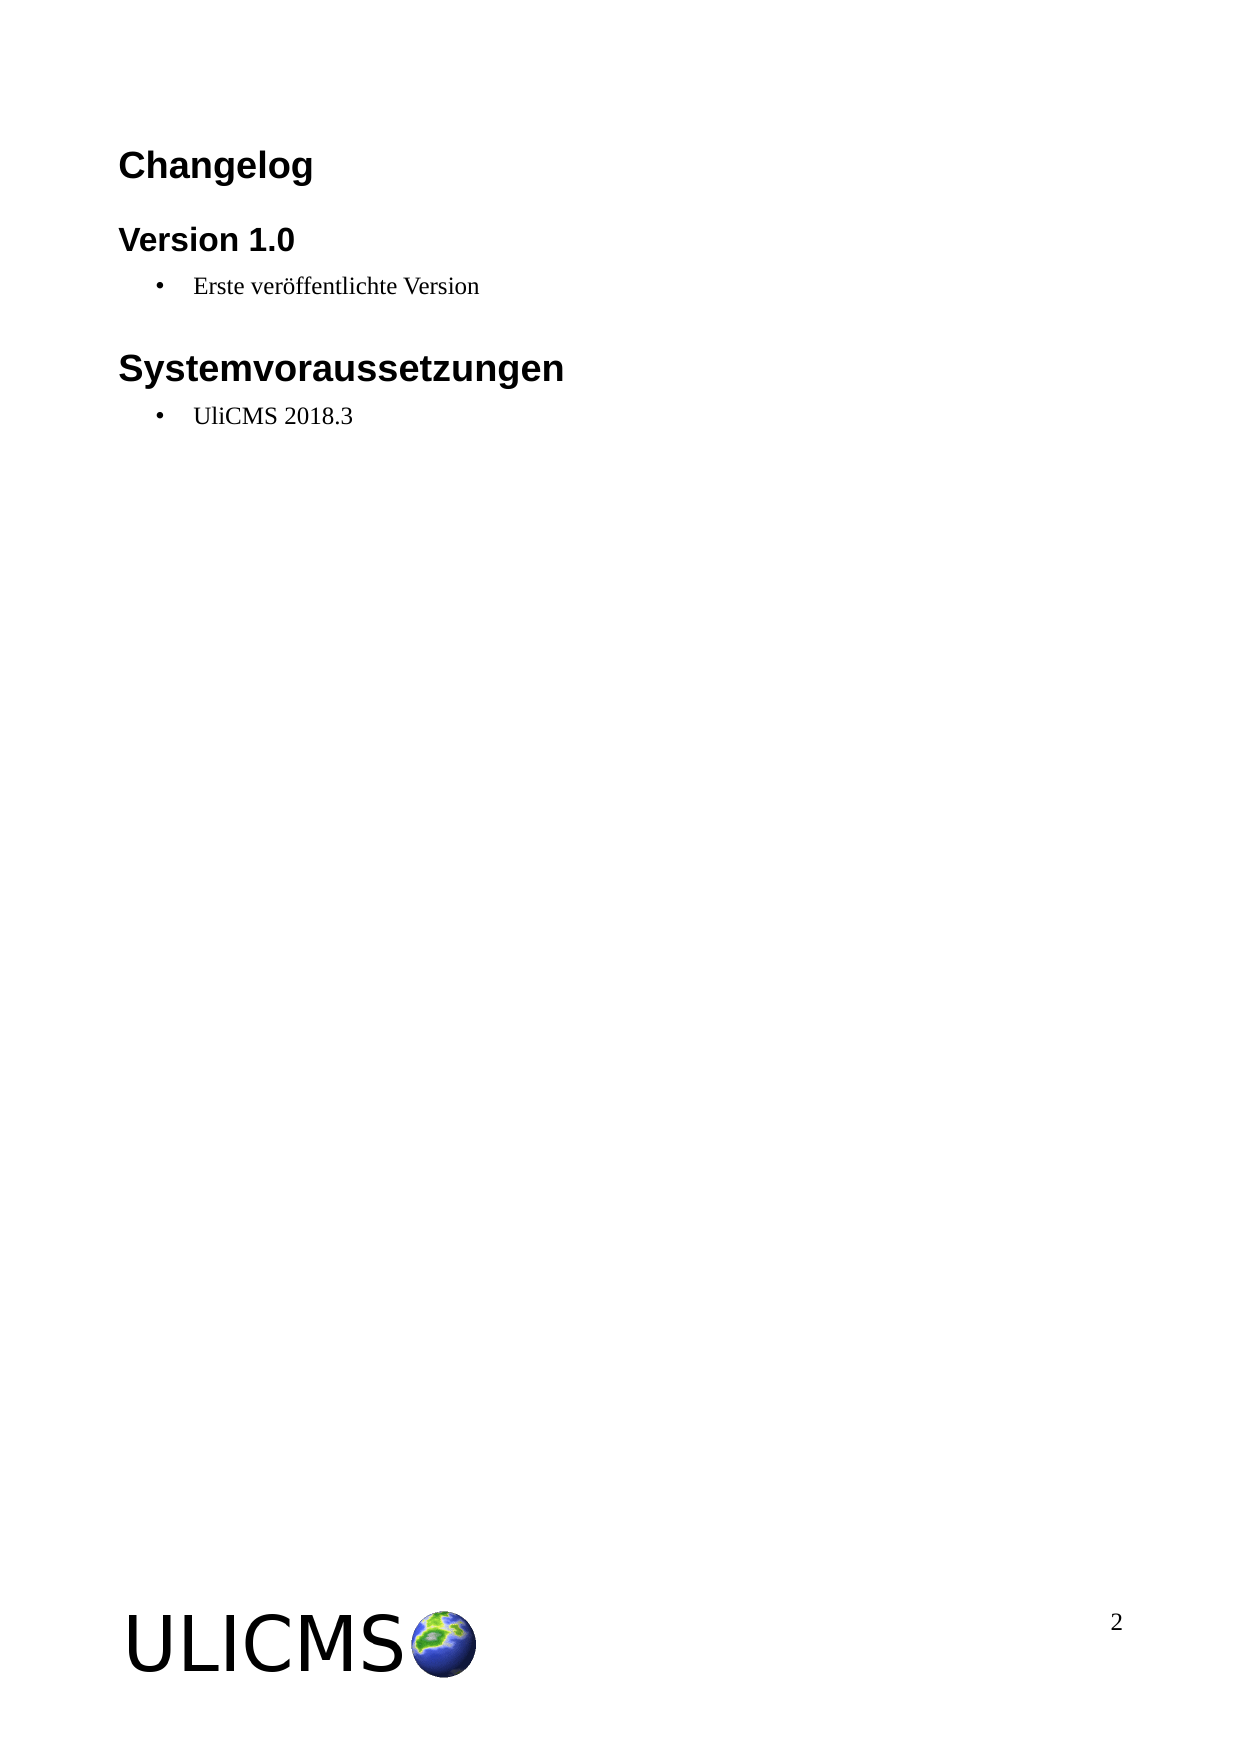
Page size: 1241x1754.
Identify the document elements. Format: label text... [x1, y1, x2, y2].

list Erste veröffentlichte Version [156, 271, 1123, 300]
subtitle Changelog [118, 143, 1123, 187]
subtitle Systemvoraussetzungen [118, 345, 1123, 389]
subtitle Version 1.0 [118, 220, 1123, 259]
list UliCMS 2018.3 [156, 401, 1123, 430]
picture [118, 1607, 479, 1681]
